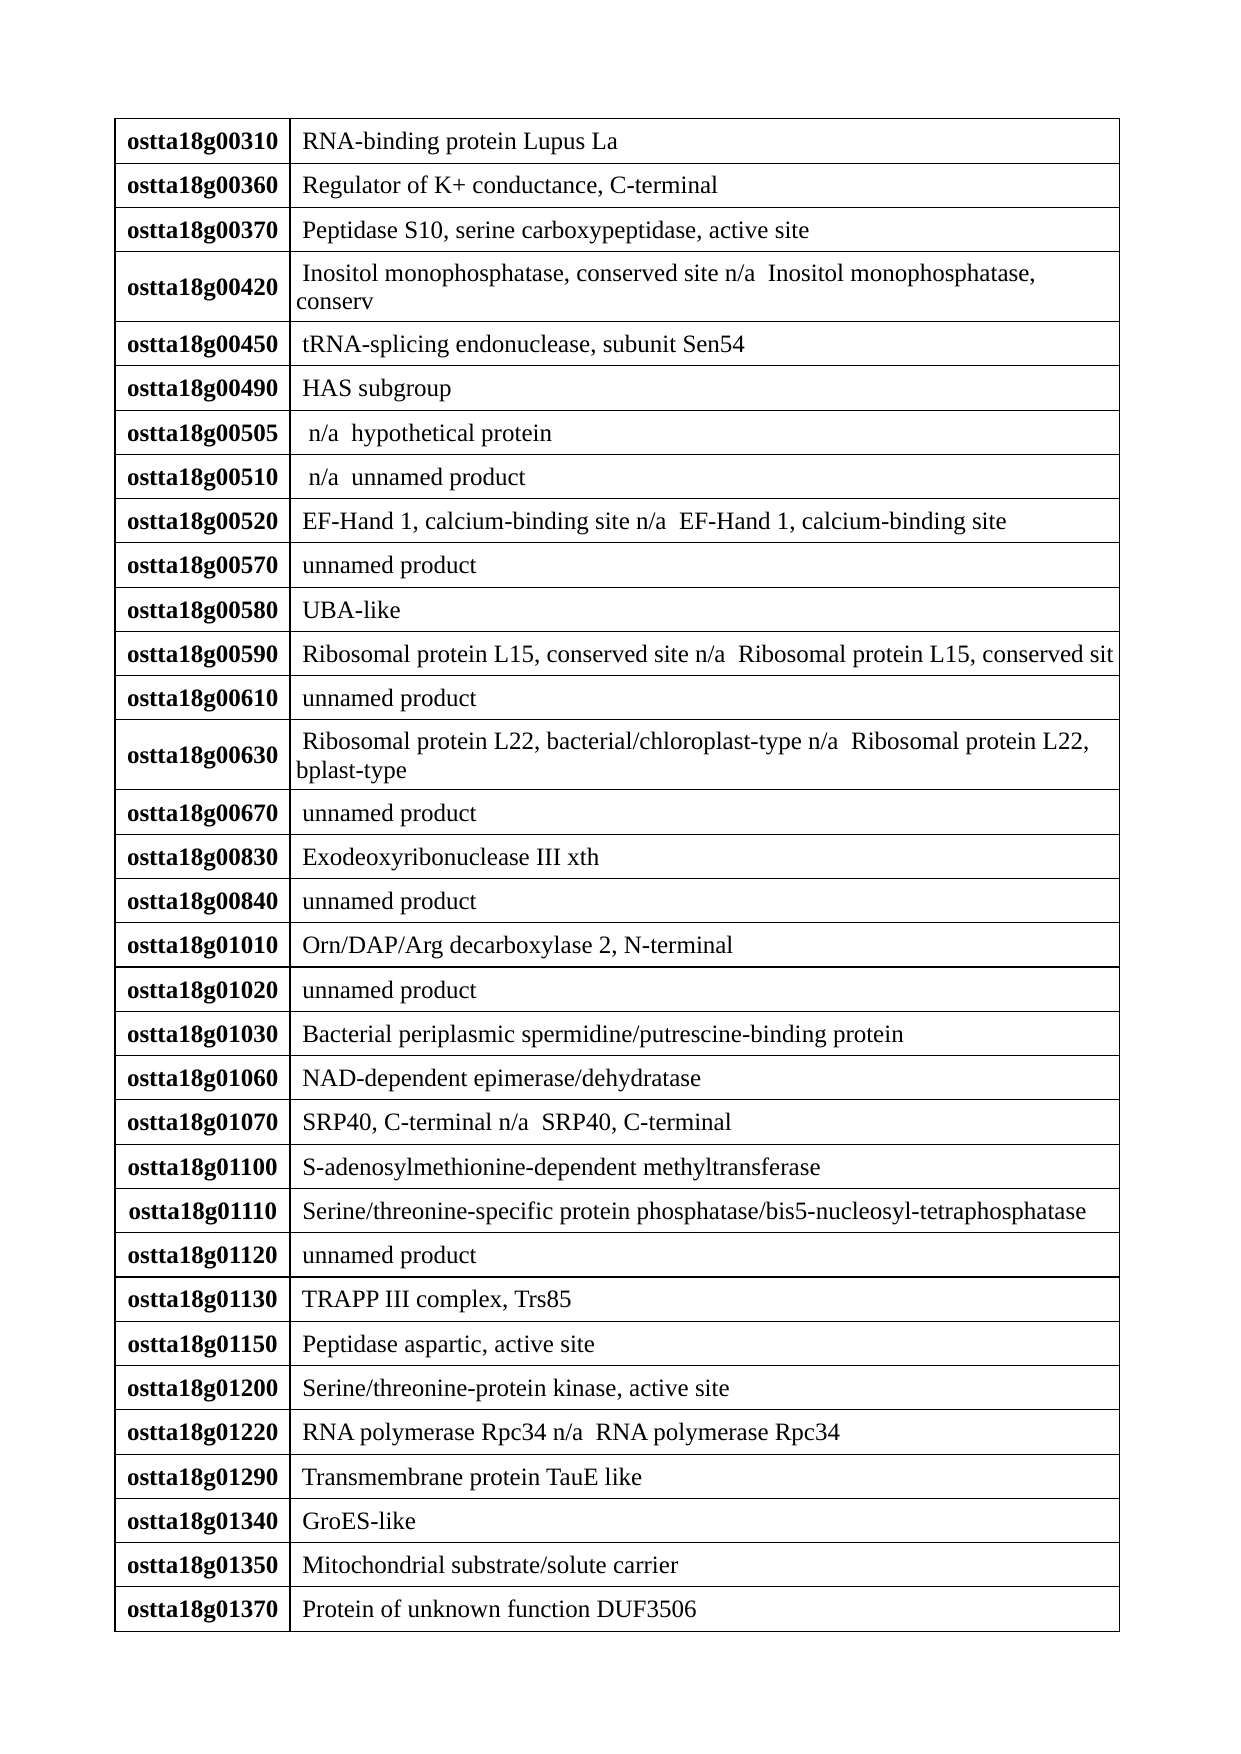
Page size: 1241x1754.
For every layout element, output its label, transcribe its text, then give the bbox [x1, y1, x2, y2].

table_cell ostta18g01340 [116, 1499, 289, 1542]
table_cell ostta18g00670 [116, 790, 289, 834]
table_cell ostta18g01100 [116, 1145, 289, 1188]
table_cell unnamed product [291, 790, 1119, 834]
table_cell ostta18g00830 [116, 835, 289, 878]
table_cell ostta18g01010 [116, 923, 289, 966]
table_cell ostta18g00360 [116, 164, 289, 207]
table_cell ostta18g01290 [116, 1455, 289, 1498]
table_cell ostta18g00420 [116, 252, 289, 321]
table_cell Inositol monophosphatase, conserved site n/a Inositol monophosphatase, conserv [291, 252, 1119, 321]
table_cell Serine/threonine-specific protein phosphatase/bis5-nucleosyl-tetraphosphatase [291, 1189, 1119, 1232]
table_cell unnamed product [291, 676, 1119, 719]
table_cell ostta18g00520 [116, 499, 289, 542]
table_cell Regulator of K+ conductance, C-terminal [291, 164, 1119, 207]
table_cell Ribosomal protein L15, conserved site n/a Ribosomal protein L15, conserved sit [291, 632, 1119, 675]
table_cell Protein of unknown function DUF3506 [291, 1587, 1119, 1631]
table_cell ostta18g01060 [116, 1056, 289, 1099]
table_cell Bacterial periplasmic spermidine/putrescine-binding protein [291, 1012, 1119, 1055]
table_cell ostta18g00490 [116, 366, 289, 409]
table_cell ostta18g00310 [116, 119, 289, 162]
table_cell ostta18g00840 [116, 879, 289, 922]
table_cell RNA-binding protein Lupus La [291, 119, 1119, 162]
table_cell ostta18g01110 [116, 1189, 289, 1232]
table_cell SRP40, C-terminal n/a SRP40, C-terminal [291, 1100, 1119, 1143]
table_cell HAS subgroup [291, 366, 1119, 409]
table_cell ostta18g00370 [116, 208, 289, 251]
table_cell unnamed product [291, 879, 1119, 922]
table_cell NAD-dependent epimerase/dehydratase [291, 1056, 1119, 1099]
table_cell n/a hypothetical protein [291, 411, 1119, 454]
table_cell Serine/threonine-protein kinase, active site [291, 1366, 1119, 1409]
table_cell TRAPP III complex, Trs85 [291, 1278, 1119, 1321]
table_cell Peptidase aspartic, active site [291, 1322, 1119, 1365]
table_cell Exodeoxyribonuclease III xth [291, 835, 1119, 878]
table_cell S-adenosylmethionine-dependent methyltransferase [291, 1145, 1119, 1188]
table_cell ostta18g01350 [116, 1543, 289, 1586]
table_cell unnamed product [291, 1233, 1119, 1276]
table_cell ostta18g00505 [116, 411, 289, 454]
table_cell ostta18g01150 [116, 1322, 289, 1365]
table_cell ostta18g01220 [116, 1410, 289, 1453]
table_cell ostta18g01120 [116, 1233, 289, 1276]
table_cell tRNA-splicing endonuclease, subunit Sen54 [291, 322, 1119, 365]
table_cell ostta18g00630 [116, 720, 289, 789]
table_cell ostta18g01370 [116, 1587, 289, 1631]
table_cell unnamed product [291, 543, 1119, 587]
table_cell Transmembrane protein TauE like [291, 1455, 1119, 1498]
table_cell ostta18g00590 [116, 632, 289, 675]
table_cell Peptidase S10, serine carboxypeptidase, active site [291, 208, 1119, 251]
table_cell ostta18g00580 [116, 588, 289, 631]
table_cell EF-Hand 1, calcium-binding site n/a EF-Hand 1, calcium-binding site [291, 499, 1119, 542]
table_cell n/a unnamed product [291, 455, 1119, 498]
table_cell ostta18g00450 [116, 322, 289, 365]
table_cell ostta18g00510 [116, 455, 289, 498]
table_cell ostta18g00570 [116, 543, 289, 587]
table_cell ostta18g00610 [116, 676, 289, 719]
table_cell Orn/DAP/Arg decarboxylase 2, N-terminal [291, 923, 1119, 966]
table_cell ostta18g01030 [116, 1012, 289, 1055]
table_cell GroES-like [291, 1499, 1119, 1542]
table_cell ostta18g01070 [116, 1100, 289, 1143]
table_cell RNA polymerase Rpc34 n/a RNA polymerase Rpc34 [291, 1410, 1119, 1453]
table_cell UBA-like [291, 588, 1119, 631]
table_cell ostta18g01200 [116, 1366, 289, 1409]
table_cell Ribosomal protein L22, bacterial/chloroplast-type n/a Ribosomal protein L22, bplast-type [291, 720, 1119, 789]
table_cell ostta18g01130 [116, 1278, 289, 1321]
table_cell ostta18g01020 [116, 968, 289, 1011]
table_cell unnamed product [291, 968, 1119, 1011]
table_cell Mitochondrial substrate/solute carrier [291, 1543, 1119, 1586]
